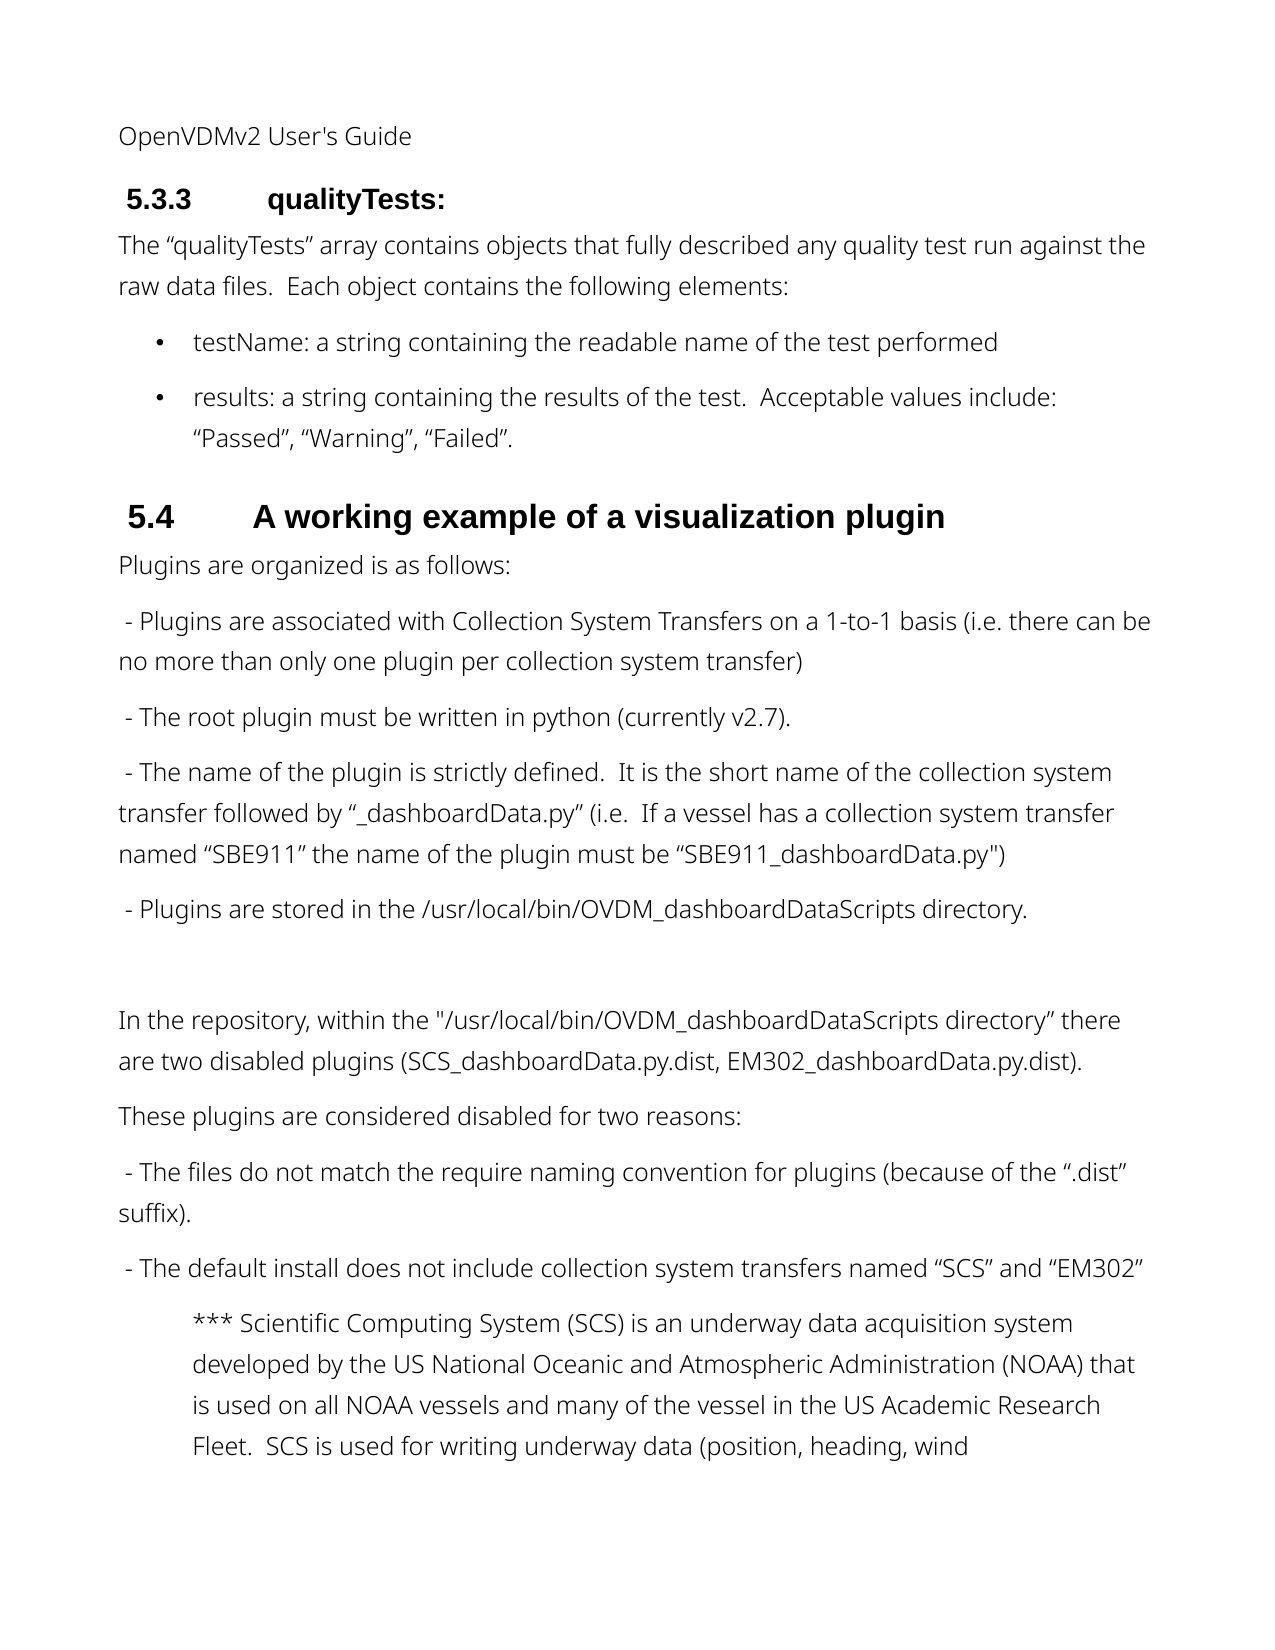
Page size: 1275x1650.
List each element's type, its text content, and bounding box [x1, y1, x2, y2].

list testName: a string containing the readable name of the test performed [156, 324, 1157, 358]
text Plugins are organized is as follows: [118, 548, 1157, 582]
text - The default install does not include collection system transfers named “SCS” and “EM302” [118, 1251, 1157, 1285]
text - Plugins are associated with Collection System Transfers on a 1-to-1 basis (i.e. there can be no more than only one plugin per collection system transfer) [118, 603, 1157, 678]
text - The root plugin must be written in python (currently v2.7). [118, 699, 1157, 733]
text The “qualityTests” array contains objects that fully described any quality test run against the raw data files. Each object contains the following elements: [118, 228, 1157, 303]
text In the repository, within the "/usr/local/bin/OVDM_dashboardDataScripts directory” there are two disabled plugins (SCS_dashboardData.py.dist, EM302_dashboardData.py.dist). [118, 1003, 1157, 1078]
text - Plugins are stored in the /usr/local/bin/OVDM_dashboardDataScripts directory. [118, 892, 1157, 926]
text - The name of the plugin is strictly defined. It is the short name of the collection system transfer followed by “_dashboardData.py” (i.e. If a vessel has a collection system transfer named “SBE911” the name of the plugin must be “SBE911_dashboardData.py") [118, 755, 1157, 871]
text These plugins are considered disabled for two reasons: [118, 1099, 1157, 1133]
text *** Scientific Computing System (SCS) is an underway data acquisition system developed by the US National Oceanic and Atmospheric Administration (NOAA) that is used on all NOAA vessels and many of the vessel in the US Academic Research Fleet. SCS is used for writing underway data (position, heading, wind [192, 1306, 1157, 1463]
text - The files do not match the require naming convention for plugins (because of the “.dist” suffix). [118, 1154, 1157, 1229]
list results: a string containing the results of the test. Acceptable values include: “Passed”, “Warning”, “Failed”. [156, 379, 1157, 454]
subtitle qualityTests: [118, 182, 1157, 215]
subtitle A working example of a visualization plugin [118, 497, 1157, 535]
